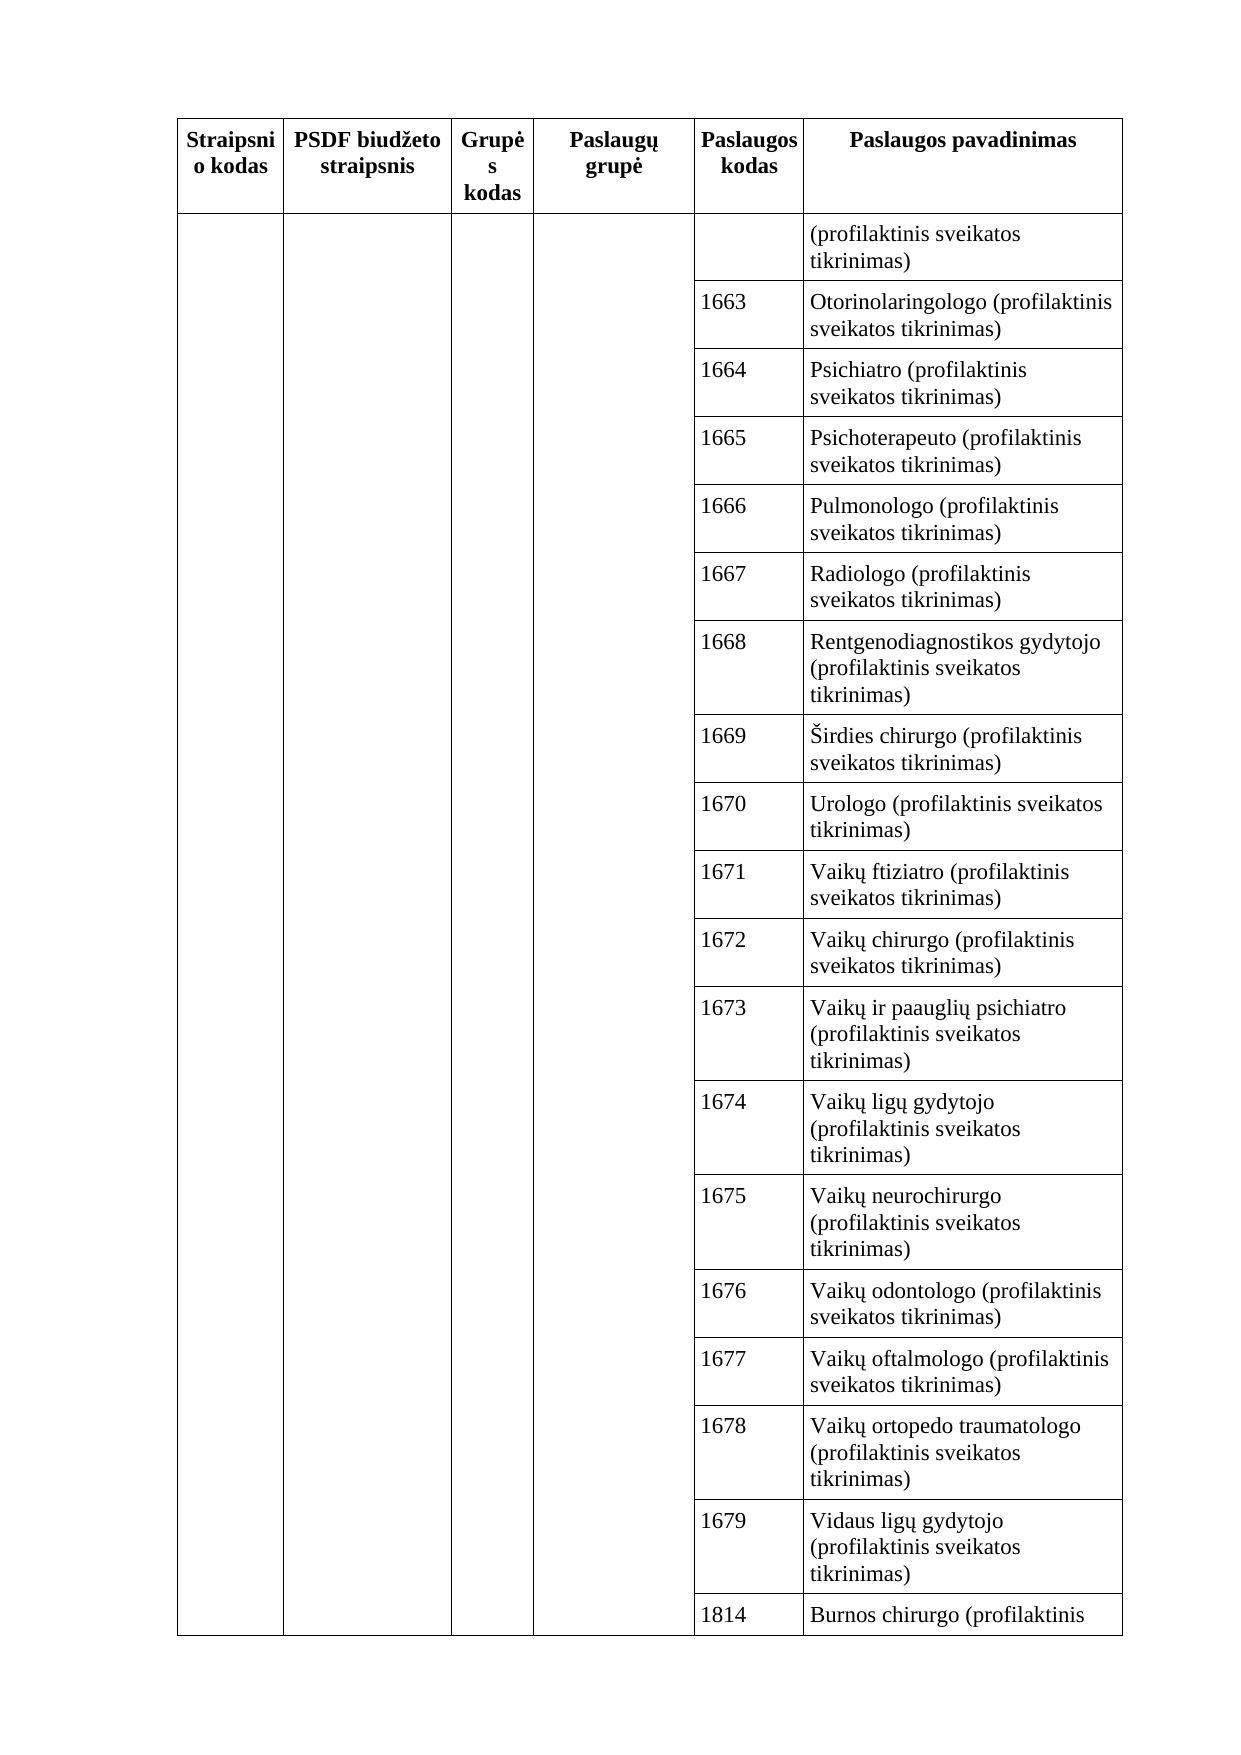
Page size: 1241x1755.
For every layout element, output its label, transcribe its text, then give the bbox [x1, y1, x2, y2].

table_cell 1666 [695, 485, 803, 552]
table_cell Vaikų neurochirurgo (profilaktinis sveikatos tikrinimas) [804, 1175, 1122, 1269]
table_cell [178, 850, 283, 918]
table_cell Vaikų ir paauglių psichiatro (profilaktinis sveikatos tikrinimas) [804, 987, 1122, 1080]
table_cell Vaikų oftalmologo (profilaktinis sveikatos tikrinimas) [804, 1338, 1122, 1404]
table_cell [534, 348, 694, 416]
table_cell [178, 1499, 283, 1593]
table_cell [452, 552, 533, 620]
table_cell Urologo (profilaktinis sveikatos tikrinimas) [804, 783, 1122, 850]
table_cell 1677 [695, 1338, 803, 1404]
table_cell [452, 1269, 533, 1337]
table_cell [284, 1337, 451, 1404]
table_cell [452, 280, 533, 348]
table_cell 1675 [695, 1175, 803, 1269]
table_cell 1663 [695, 281, 803, 348]
table_cell [452, 348, 533, 416]
table_cell [452, 986, 533, 1080]
table_cell [534, 416, 694, 484]
table_cell [284, 1080, 451, 1174]
table_cell [284, 918, 451, 986]
table_header Paslaugos pavadinimas [804, 119, 1122, 212]
table_cell [452, 484, 533, 552]
table_cell [284, 1499, 451, 1593]
table_cell [284, 552, 451, 620]
table_cell 1679 [695, 1500, 803, 1593]
table_cell [178, 348, 283, 416]
table_cell 1670 [695, 783, 803, 850]
table_cell 1665 [695, 417, 803, 484]
table_cell [534, 280, 694, 348]
table_header Paslaugos kodas [695, 119, 803, 212]
table_cell Radiologo (profilaktinis sveikatos tikrinimas) [804, 553, 1122, 620]
table_cell [284, 1174, 451, 1269]
table_cell Otorinolaringologo (profilaktinis sveikatos tikrinimas) [804, 281, 1122, 348]
table_cell [284, 714, 451, 782]
table_cell (profilaktinis sveikatos tikrinimas) [804, 214, 1122, 280]
table_cell [178, 1174, 283, 1269]
table_cell [178, 1080, 283, 1174]
table_cell [178, 484, 283, 552]
table_cell [284, 986, 451, 1080]
table_cell [178, 214, 283, 280]
table_header Paslaugų grupė [534, 119, 694, 212]
table_cell 1814 [695, 1594, 803, 1634]
table_cell [284, 1405, 451, 1499]
table_cell 1667 [695, 553, 803, 620]
table_cell Pulmonologo (profilaktinis sveikatos tikrinimas) [804, 485, 1122, 552]
table_cell [452, 620, 533, 714]
table_cell [178, 1269, 283, 1337]
table_cell [452, 1174, 533, 1269]
table_cell [452, 918, 533, 986]
table_cell [178, 620, 283, 714]
table_cell 1678 [695, 1406, 803, 1499]
table_cell 1664 [695, 349, 803, 416]
table_cell [178, 1593, 283, 1634]
table_cell [452, 1080, 533, 1174]
table_cell [534, 484, 694, 552]
table_cell 1671 [695, 851, 803, 918]
table_cell [178, 552, 283, 620]
table_cell [452, 1337, 533, 1404]
table_cell [178, 986, 283, 1080]
table_cell [284, 214, 451, 280]
table_cell [284, 348, 451, 416]
table_cell [284, 850, 451, 918]
table_cell [284, 1593, 451, 1634]
table_cell 1676 [695, 1270, 803, 1337]
table_cell 1668 [695, 621, 803, 714]
table_header PSDF biudžeto straipsnis [284, 119, 451, 212]
table_cell 1673 [695, 987, 803, 1080]
table_cell [534, 1405, 694, 1499]
table_cell [284, 416, 451, 484]
table_cell [178, 918, 283, 986]
table_cell Vidaus ligų gydytojo (profilaktinis sveikatos tikrinimas) [804, 1500, 1122, 1593]
table_cell [534, 918, 694, 986]
table_cell [534, 620, 694, 714]
table_cell [178, 280, 283, 348]
table_cell Širdies chirurgo (profilaktinis sveikatos tikrinimas) [804, 715, 1122, 782]
table_cell [534, 850, 694, 918]
table_cell [534, 1499, 694, 1593]
table_cell [284, 782, 451, 850]
table_cell Rentgenodiagnostikos gydytojo (profilaktinis sveikatos tikrinimas) [804, 621, 1122, 714]
table_cell [695, 214, 803, 280]
table_cell [452, 416, 533, 484]
table_cell 1669 [695, 715, 803, 782]
table_cell [178, 1405, 283, 1499]
table_cell [534, 214, 694, 280]
table_cell [178, 1337, 283, 1404]
table_cell [178, 782, 283, 850]
table_cell [284, 620, 451, 714]
table_cell [284, 1269, 451, 1337]
table_cell [452, 214, 533, 280]
table_cell [534, 1174, 694, 1269]
table_header Straipsnio kodas [178, 119, 283, 212]
table_cell [452, 1593, 533, 1634]
table_cell Psichiatro (profilaktinis sveikatos tikrinimas) [804, 349, 1122, 416]
table_cell Vaikų ortopedo traumatologo (profilaktinis sveikatos tikrinimas) [804, 1406, 1122, 1499]
table_cell Vaikų chirurgo (profilaktinis sveikatos tikrinimas) [804, 919, 1122, 986]
table_cell [452, 1405, 533, 1499]
table_cell Vaikų odontologo (profilaktinis sveikatos tikrinimas) [804, 1270, 1122, 1337]
table_cell [534, 1080, 694, 1174]
table_cell [452, 782, 533, 850]
table_cell [178, 416, 283, 484]
table_cell 1674 [695, 1081, 803, 1174]
table_cell [284, 484, 451, 552]
table_cell [452, 1499, 533, 1593]
table_cell [284, 280, 451, 348]
table_cell Burnos chirurgo (profilaktinis [804, 1594, 1122, 1634]
table_cell Vaikų ligų gydytojo (profilaktinis sveikatos tikrinimas) [804, 1081, 1122, 1174]
table_cell [534, 1269, 694, 1337]
table_header Grupės kodas [452, 119, 533, 212]
table_cell [534, 1337, 694, 1404]
table_cell [534, 986, 694, 1080]
table_cell 1672 [695, 919, 803, 986]
table_cell [534, 1593, 694, 1634]
table_cell [178, 714, 283, 782]
table_cell Vaikų ftiziatro (profilaktinis sveikatos tikrinimas) [804, 851, 1122, 918]
table_cell [534, 782, 694, 850]
table_cell Psichoterapeuto (profilaktinis sveikatos tikrinimas) [804, 417, 1122, 484]
table_cell [534, 552, 694, 620]
table_cell [452, 850, 533, 918]
table_cell [534, 714, 694, 782]
table_cell [452, 714, 533, 782]
